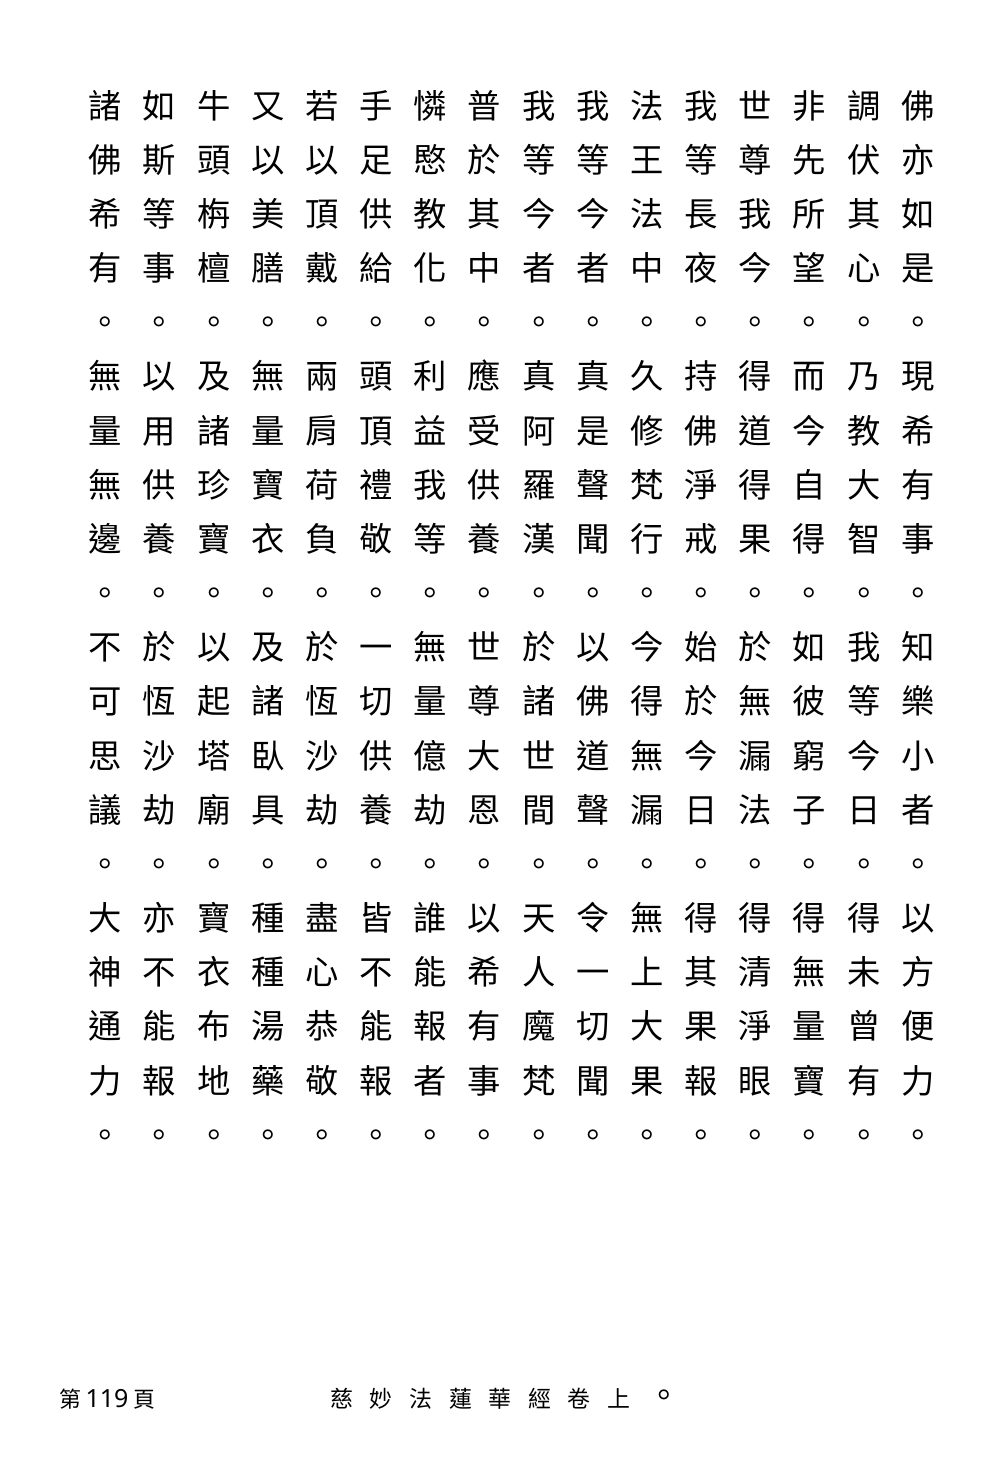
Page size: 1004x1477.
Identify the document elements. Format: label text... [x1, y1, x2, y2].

text 又以美膳。無量寶衣。及諸臥具。種種湯藥。 [241, 88, 295, 1363]
text 憐愍教化。利益我等。無量億劫。誰能報者。 [403, 88, 457, 1363]
text 世尊我今。得道得果。於無漏法。得清淨眼。 [728, 88, 782, 1363]
text 諸佛希有。無量無邊。不可思議。大神通力。 [78, 88, 132, 1363]
text 調伏其心。乃教大智。我等今日。得未曾有。 [837, 88, 891, 1363]
text 我等今者。真阿羅漢。於諸世間。天人魔梵。 [512, 88, 566, 1363]
text 佛亦如是。現希有事。知樂小者。以方便力。 [891, 88, 945, 1363]
text 牛頭栴檀。及諸珍寶。以起塔廟。寶衣布地。 [187, 88, 241, 1363]
text 我等長夜。持佛淨戒。始於今日。得其果報。 [674, 88, 728, 1363]
text 非先所望。而今自得。如彼窮子。得無量寶。 [782, 88, 837, 1363]
text 如斯等事。以用供養。於恆沙劫。亦不能報。 [132, 88, 187, 1363]
text 法王法中。久修梵行。今得無漏。無上大果。 [620, 88, 674, 1363]
text 若以頂戴。兩肩荷負。於恆沙劫。盡心恭敬。 [295, 88, 349, 1363]
text 我等今者。真是聲聞。以佛道聲。令一切聞。 [566, 88, 620, 1363]
text 普於其中。應受供養。世尊大恩。以希有事。 [457, 88, 512, 1363]
text 手足供給。頭頂禮敬。一切供養。皆不能報。 [349, 88, 403, 1363]
